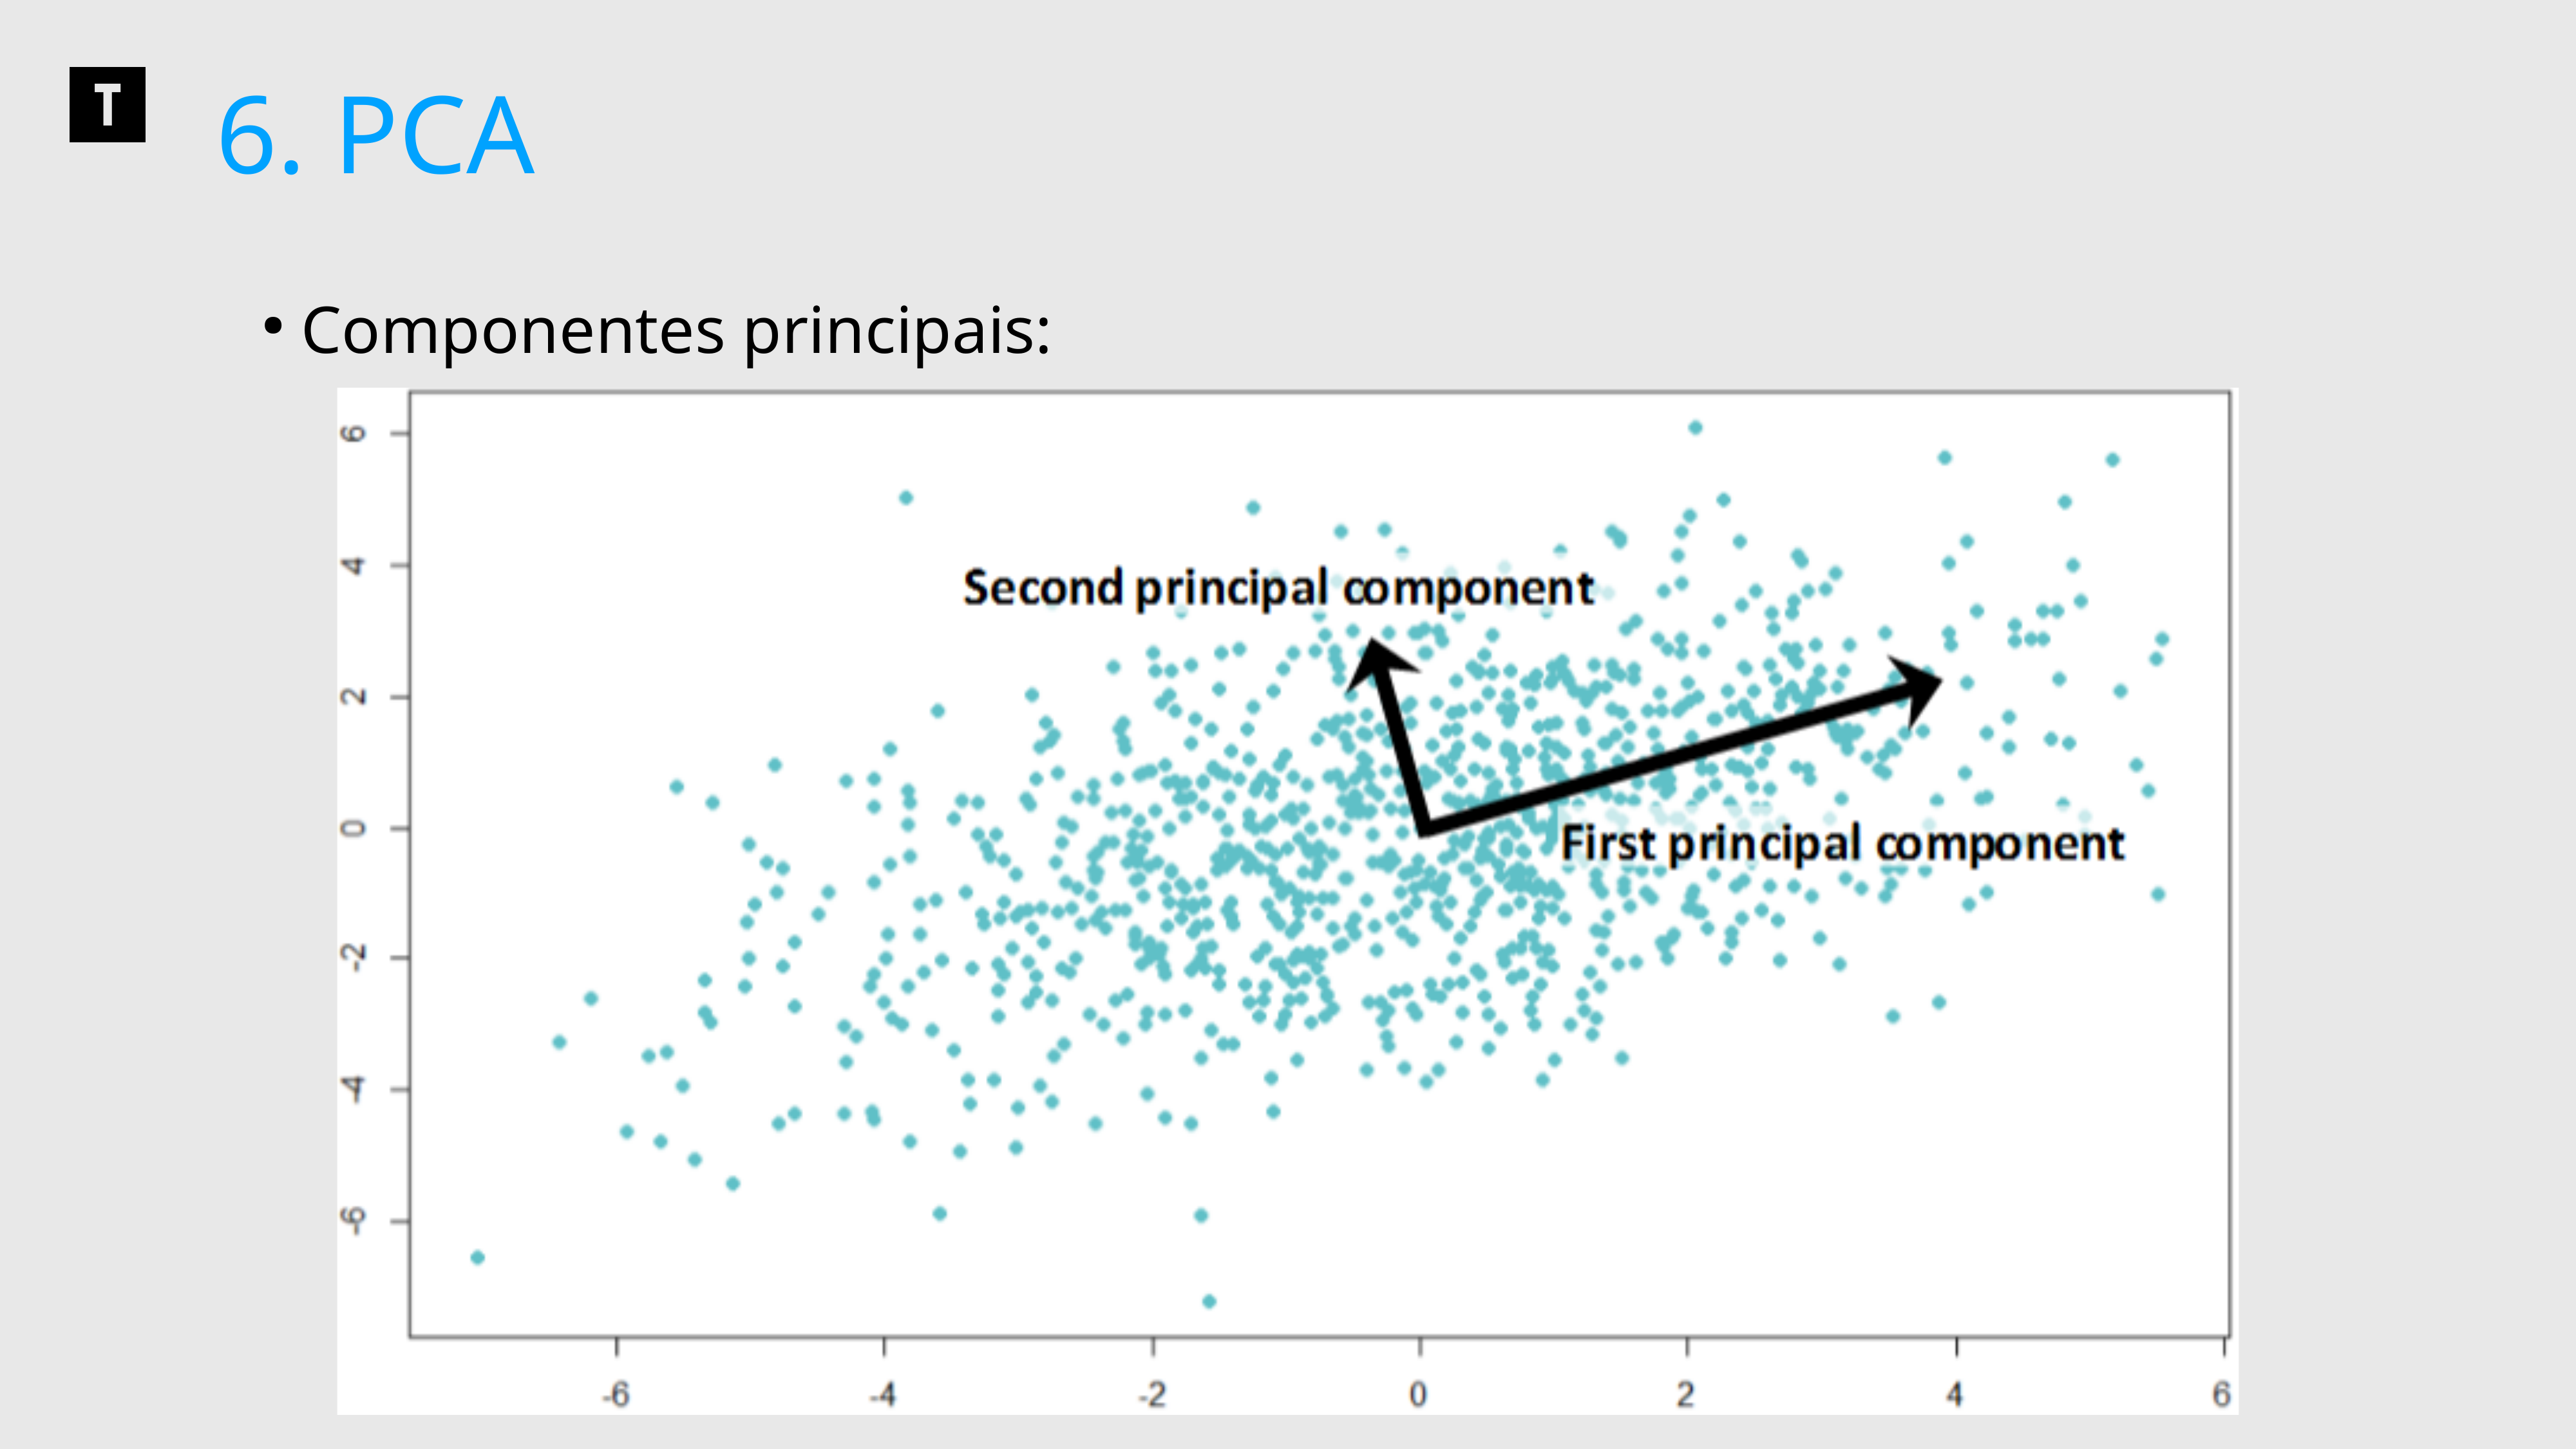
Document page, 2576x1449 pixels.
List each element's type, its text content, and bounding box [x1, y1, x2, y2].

picture [337, 388, 2239, 1415]
text_box 6. PCA [211, 61, 2099, 201]
picture [70, 67, 146, 142]
text_box Componentes principais: [211, 245, 2305, 565]
